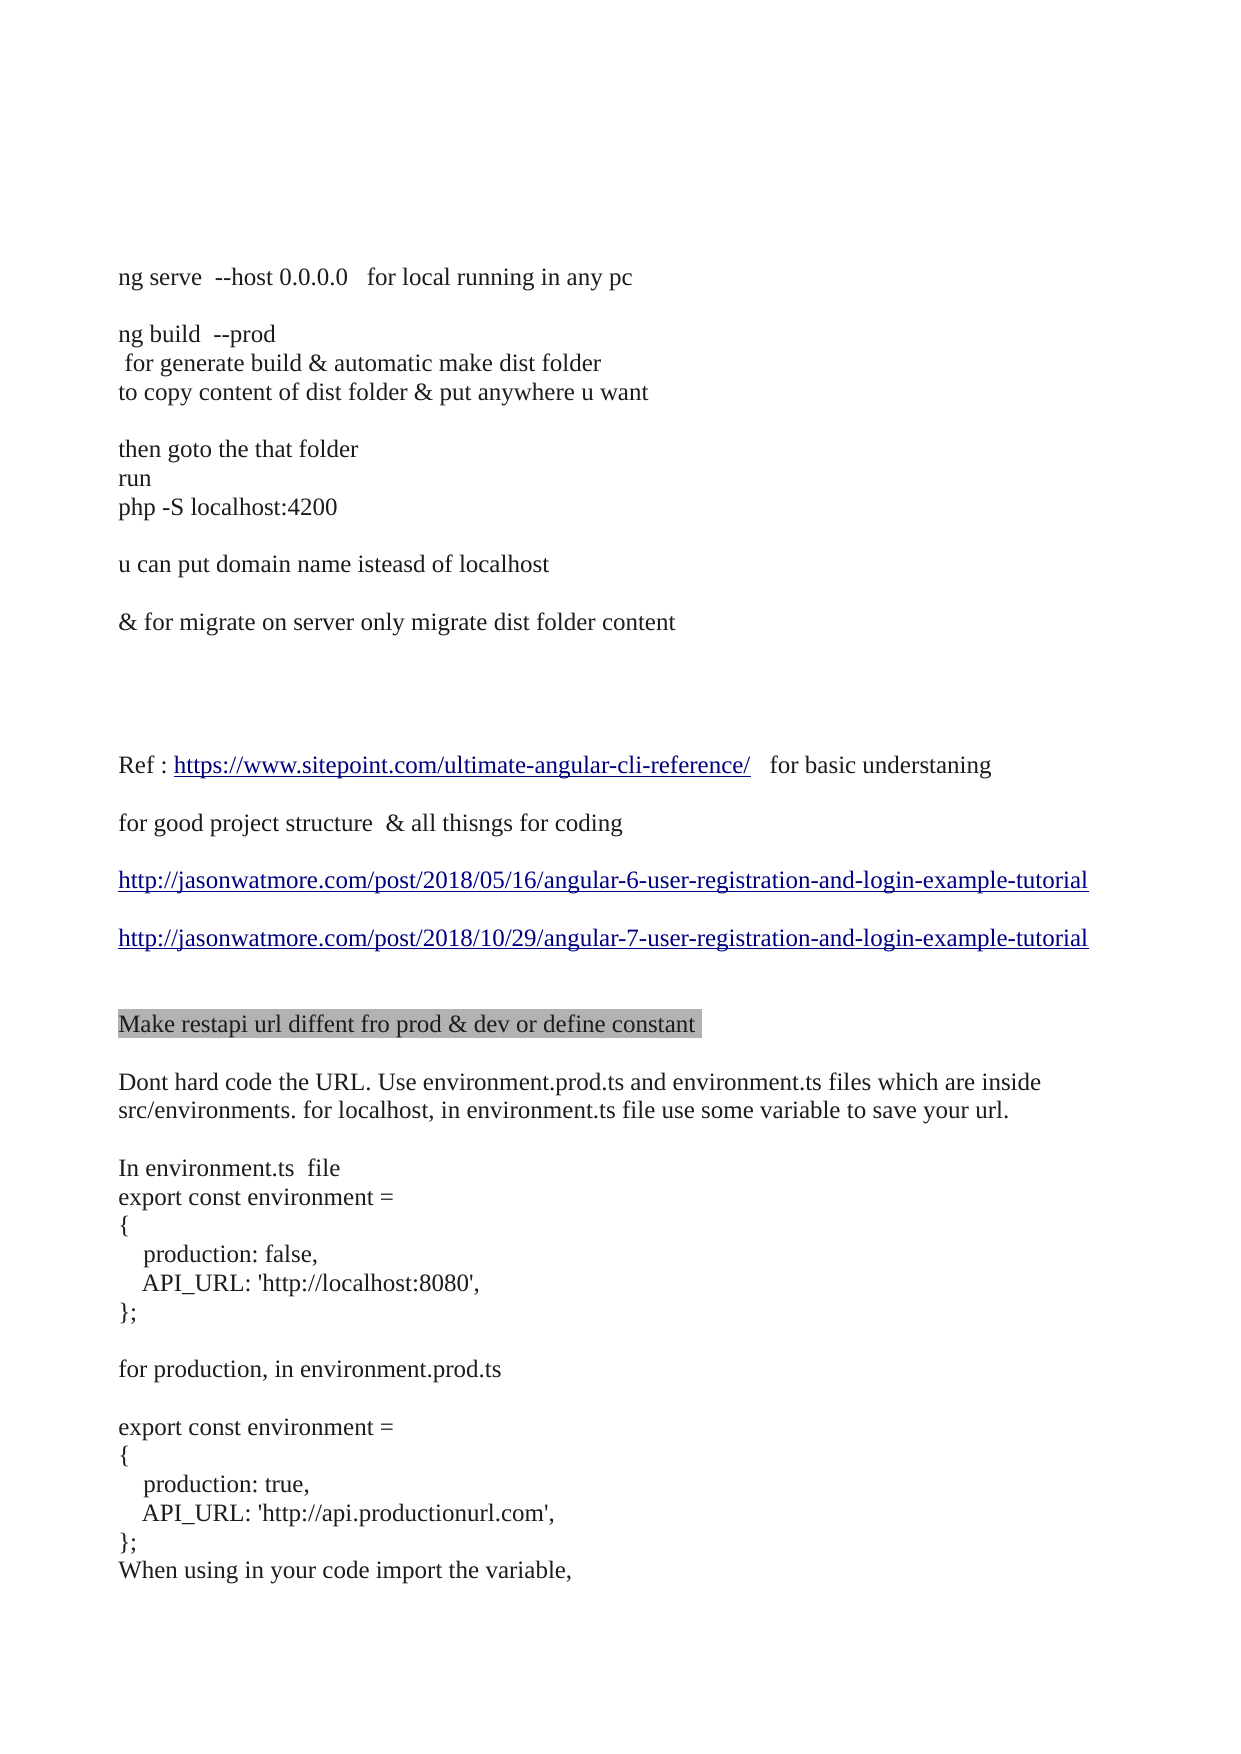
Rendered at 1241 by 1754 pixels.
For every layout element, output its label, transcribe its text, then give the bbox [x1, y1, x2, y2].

text Dont hard code the URL. Use environment.prod.ts and environment.ts files which are inside src/environments. for localhost, in environment.ts file use some variable to save your url. [118, 1067, 1122, 1124]
text ng build --prod [118, 319, 1122, 348]
text }; [118, 1297, 1122, 1326]
text export const environment = [118, 1412, 1122, 1441]
text to copy content of dist folder & put anywhere u want [118, 377, 1122, 406]
text http://jasonwatmore.com/post/2018/10/29/angular-7-user-registration-and-login-example-tutorial [118, 923, 1122, 952]
text production: false, [118, 1239, 1122, 1268]
text & for migrate on server only migrate dist folder content [118, 607, 1122, 636]
text Ref : https://www.sitepoint.com/ultimate-angular-cli-reference/ for basic understaning [118, 751, 1122, 779]
text export const environment = [118, 1182, 1122, 1211]
text }; [118, 1527, 1122, 1556]
text production: true, [118, 1469, 1122, 1498]
text for generate build & automatic make dist folder [118, 348, 1122, 377]
text { [118, 1211, 1122, 1239]
text API_URL: 'http://localhost:8080', [118, 1268, 1122, 1297]
text http://jasonwatmore.com/post/2018/05/16/angular-6-user-registration-and-login-example-tutorial [118, 866, 1122, 894]
text Make restapi url diffent fro prod & dev or define constant [118, 1009, 1122, 1038]
text API_URL: 'http://api.productionurl.com', [118, 1498, 1122, 1527]
text In environment.ts file [118, 1153, 1122, 1182]
text When using in your code import the variable, [118, 1556, 1122, 1584]
text php -S localhost:4200 [118, 492, 1122, 521]
text ng serve --host 0.0.0.0 for local running in any pc [118, 262, 1122, 291]
text for production, in environment.prod.ts [118, 1354, 1122, 1383]
text run [118, 463, 1122, 492]
text u can put domain name isteasd of localhost [118, 549, 1122, 578]
text { [118, 1441, 1122, 1469]
text then goto the that folder [118, 434, 1122, 463]
text for good project structure & all thisngs for coding [118, 808, 1122, 837]
